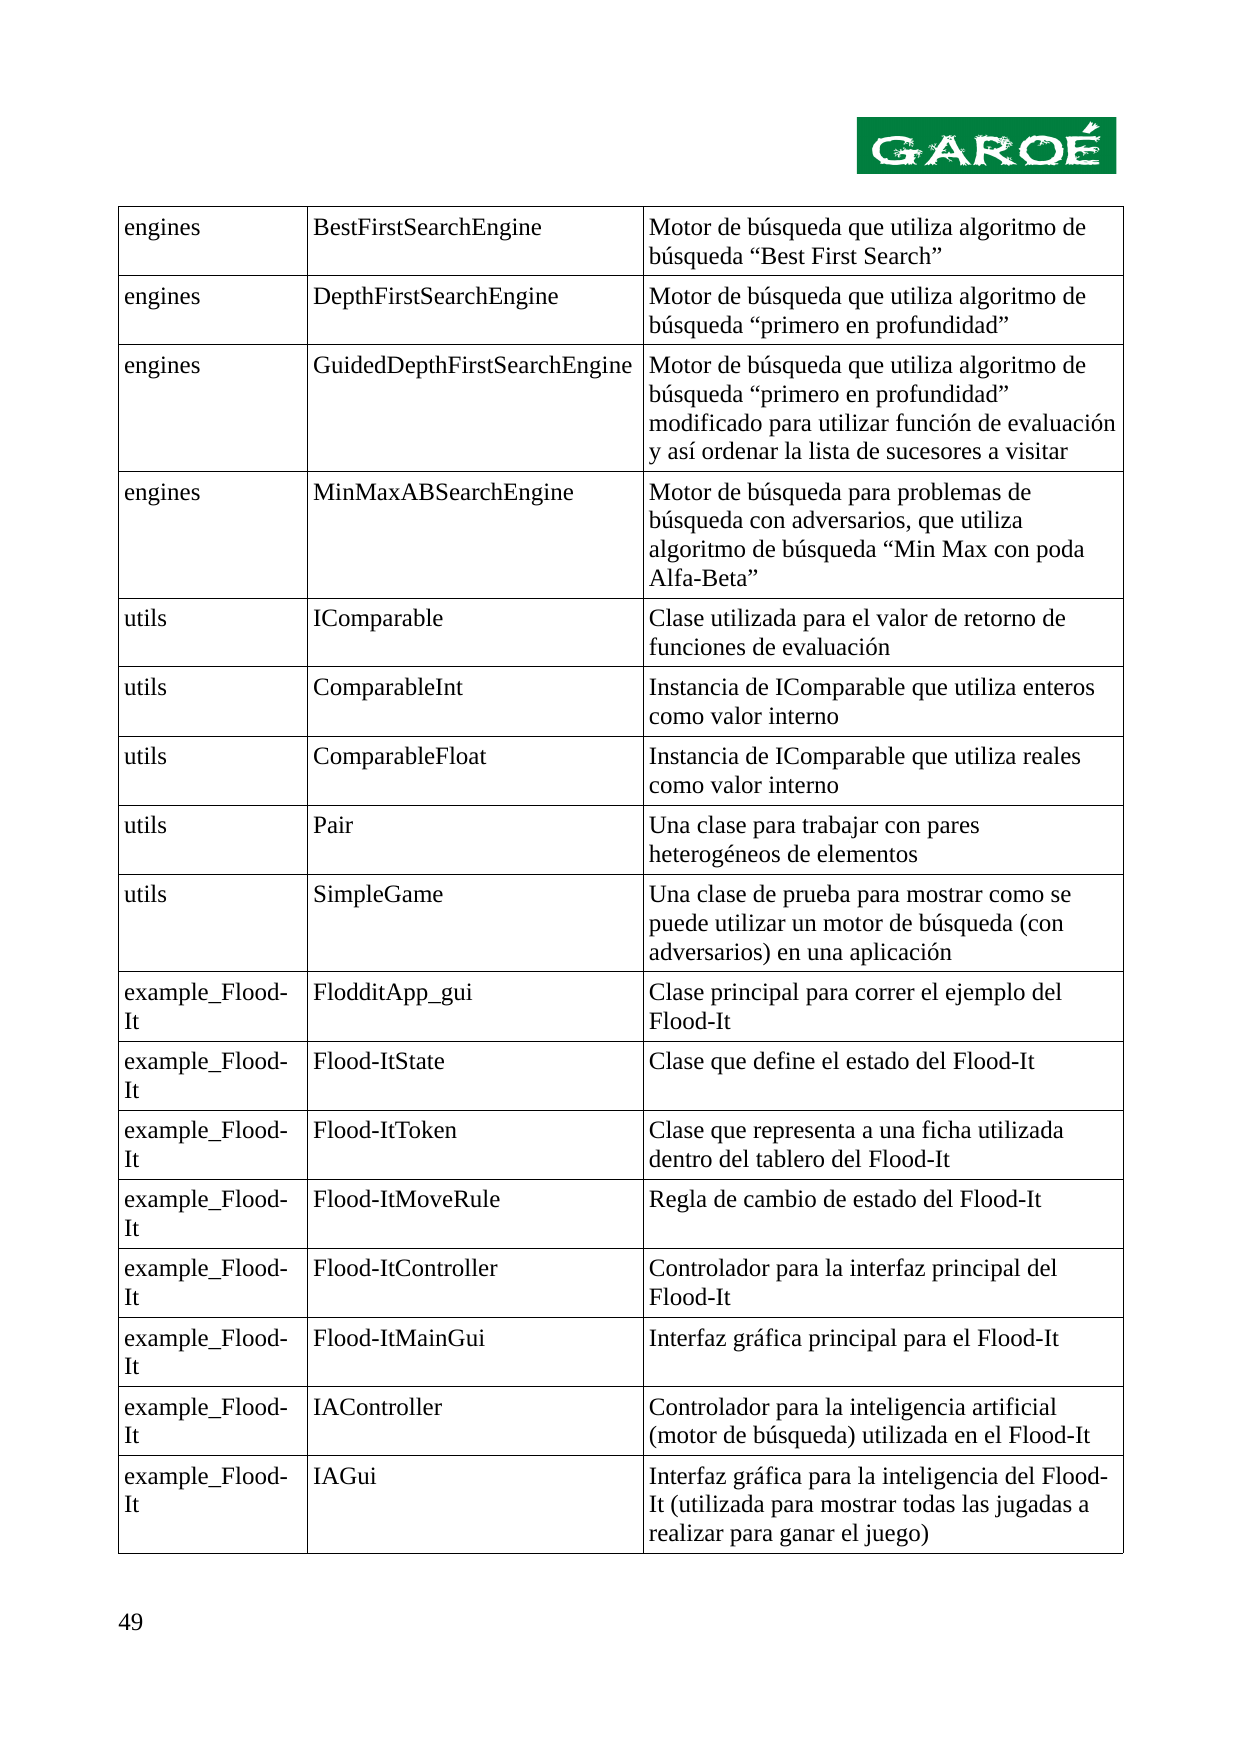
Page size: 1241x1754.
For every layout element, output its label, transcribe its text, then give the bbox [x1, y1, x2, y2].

table_cell Flood-ItState [308, 1042, 643, 1109]
table_cell BestFirstSearchEngine [308, 207, 643, 275]
table_cell engines [119, 276, 307, 344]
table_cell example_Flood-It [119, 1456, 307, 1553]
table_cell Pair [308, 806, 643, 874]
picture [856, 117, 1117, 174]
table_cell GuidedDepthFirstSearchEngine [308, 345, 643, 471]
table_cell SimpleGame [308, 875, 643, 971]
table_cell example_Flood-It [119, 1387, 307, 1455]
table_cell Una clase de prueba para mostrar como se puede utilizar un motor de búsqueda (con adversarios) en una aplicación [644, 875, 1123, 971]
table_cell engines [119, 207, 307, 275]
table_cell engines [119, 345, 307, 471]
table_cell example_Flood-It [119, 1318, 307, 1386]
table_cell Clase que define el estado del Flood-It [644, 1042, 1123, 1109]
table_cell engines [119, 472, 307, 597]
table_cell Motor de búsqueda que utiliza algoritmo de búsqueda “primero en profundidad” modificado para utilizar función de evaluación y así ordenar la lista de sucesores a visitar [644, 345, 1123, 471]
table_cell Interfaz gráfica principal para el Flood-It [644, 1318, 1123, 1386]
table_cell Regla de cambio de estado del Flood-It [644, 1180, 1123, 1248]
table_cell DepthFirstSearchEngine [308, 276, 643, 344]
table_cell Clase principal para correr el ejemplo del Flood-It [644, 972, 1123, 1041]
table_cell Instancia de IComparable que utiliza enteros como valor interno [644, 667, 1123, 736]
table_cell IAGui [308, 1456, 643, 1553]
table_cell utils [119, 667, 307, 736]
table_cell utils [119, 737, 307, 804]
table_cell Clase que representa a una ficha utilizada dentro del tablero del Flood-It [644, 1111, 1123, 1179]
table_cell utils [119, 875, 307, 971]
table_cell Flood-ItMainGui [308, 1318, 643, 1386]
table_cell example_Flood-It [119, 972, 307, 1041]
table_cell Controlador para la inteligencia artificial (motor de búsqueda) utilizada en el Flood-It [644, 1387, 1123, 1455]
table_cell FlodditApp_gui [308, 972, 643, 1041]
table_cell Motor de búsqueda para problemas de búsqueda con adversarios, que utiliza algoritmo de búsqueda “Min Max con poda Alfa-Beta” [644, 472, 1123, 597]
table_cell Flood-ItMoveRule [308, 1180, 643, 1248]
table_cell Flood-ItToken [308, 1111, 643, 1179]
table_cell ComparableInt [308, 667, 643, 736]
table_cell example_Flood-It [119, 1249, 307, 1317]
table_cell Motor de búsqueda que utiliza algoritmo de búsqueda “primero en profundidad” [644, 276, 1123, 344]
table_cell Controlador para la interfaz principal del Flood-It [644, 1249, 1123, 1317]
table_cell Instancia de IComparable que utiliza reales como valor interno [644, 737, 1123, 804]
table_cell Motor de búsqueda que utiliza algoritmo de búsqueda “Best First Search” [644, 207, 1123, 275]
table_cell utils [119, 599, 307, 666]
table_cell Flood-ItController [308, 1249, 643, 1317]
table_cell example_Flood-It [119, 1111, 307, 1179]
table_cell utils [119, 806, 307, 874]
table_cell IAController [308, 1387, 643, 1455]
table_cell Una clase para trabajar con pares heterogéneos de elementos [644, 806, 1123, 874]
table_cell IComparable [308, 599, 643, 666]
table_cell example_Flood-It [119, 1042, 307, 1109]
table_cell Clase utilizada para el valor de retorno de funciones de evaluación [644, 599, 1123, 666]
table_cell MinMaxABSearchEngine [308, 472, 643, 597]
table_cell ComparableFloat [308, 737, 643, 804]
table_cell Interfaz gráfica para la inteligencia del Flood-It (utilizada para mostrar todas las jugadas a realizar para ganar el juego) [644, 1456, 1123, 1553]
table_cell example_Flood-It [119, 1180, 307, 1248]
